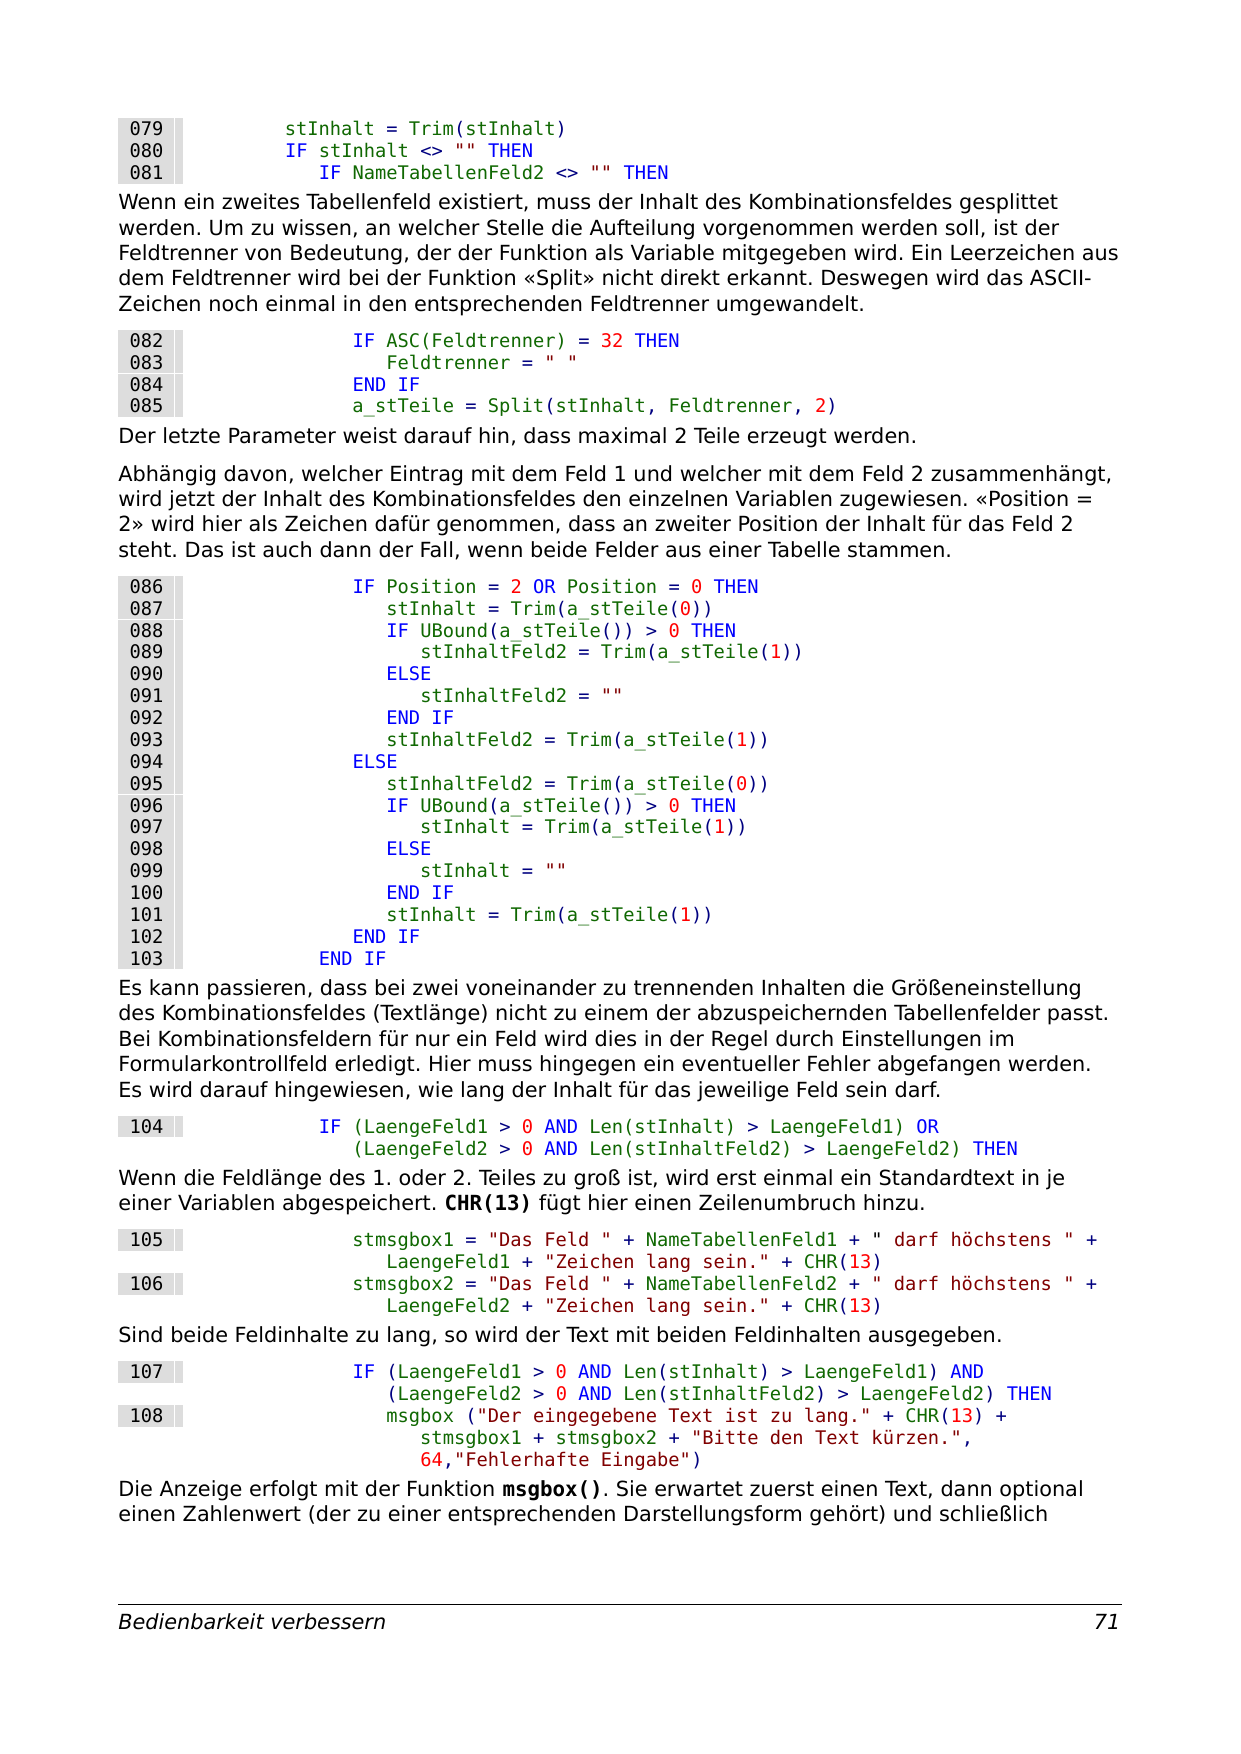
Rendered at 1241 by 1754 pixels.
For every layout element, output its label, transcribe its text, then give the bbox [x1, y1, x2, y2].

list Feldtrenner = " " [183, 352, 1122, 373]
list stInhaltFeld2 = Trim(a_stTeile(0)) [183, 773, 1122, 794]
list stmsgbox2 = "Das Feld " + NameTabellenFeld2 + " darf höchstens " + LaengeFeld2 + "Zeichen lang sein." + CHR(13) [118, 1273, 1122, 1317]
list stInhalt = "" [183, 860, 1122, 882]
text Wenn ein zweites Tabellenfeld existiert, muss der Inhalt des Kombinationsfeldes gesplittet werden. Um zu wissen, an welcher Stelle die Aufteilung vorgenommen werden soll, ist der Feldtrenner von Bedeutung, der der Funktion als Variable mitgegeben wird. Ein Leerzeichen aus dem Feldtrenner wird bei der Funktion «Split» nicht direkt erkannt. Deswegen wird das ASCII-Zeichen noch einmal in den entsprechenden Feldtrenner umgewandelt. [118, 190, 1122, 316]
list IF Position = 2 OR Position = 0 THEN [183, 576, 1122, 598]
list stInhaltFeld2 = Trim(a_stTeile(1)) [183, 729, 1122, 751]
list IF stInhalt <> "" THEN [183, 140, 1122, 162]
text Es kann passieren, dass bei zwei voneinander zu trennenden Inhalten die Größeneinstellung des Kombinationsfeldes (Textlänge) nicht zu einem der abzuspeichernden Tabellenfelder passt. Bei Kombinationsfeldern für nur ein Feld wird dies in der Regel durch Einstellungen im Formularkontrollfeld erledigt. Hier muss hingegen ein eventueller Fehler abgefangen werden. Es wird darauf hingewiesen, wie lang der Inhalt für das jeweilige Feld sein darf. [118, 976, 1122, 1102]
list ELSE [183, 663, 1122, 685]
list IF (LaengeFeld1 > 0 AND Len(stInhalt) > LaengeFeld1) OR (LaengeFeld2 > 0 AND Len(stInhaltFeld2) > LaengeFeld2) THEN [118, 1116, 1122, 1159]
list END IF [118, 373, 1122, 395]
list stInhalt = Trim(a_stTeile(0)) [183, 598, 1122, 619]
list stInhaltFeld2 = "" [183, 685, 1122, 707]
list IF (LaengeFeld1 > 0 AND Len(stInhalt) > LaengeFeld1) AND (LaengeFeld2 > 0 AND Len(stInhaltFeld2) > LaengeFeld2) THEN [118, 1361, 1122, 1405]
list IF UBound(a_stTeile()) > 0 THEN [118, 794, 1122, 816]
list END IF [183, 707, 1122, 729]
text Sind beide Feldinhalte zu lang, so wird der Text mit beiden Feldinhalten ausgegeben. [118, 1323, 1122, 1347]
text Die Anzeige erfolgt mit der Funktion msgbox(). Sie erwartet zuerst einen Text, dann optional einen Zahlenwert (der zu einer entsprechenden Darstellungsform gehört) und schließlich [118, 1477, 1122, 1527]
list END IF [183, 948, 1122, 969]
list ELSE [183, 838, 1122, 860]
list ELSE [183, 751, 1122, 773]
list END IF [183, 882, 1122, 904]
list stInhalt = Trim(a_stTeile(1)) [183, 904, 1122, 926]
list IF NameTabellenFeld2 <> "" THEN [183, 162, 1122, 184]
text Wenn die Feldlänge des 1. oder 2. Teiles zu groß ist, wird erst einmal ein Standardtext in je einer Variablen abgespeichert. CHR(13) fügt hier einen Zeilenumbruch hinzu. [118, 1166, 1122, 1216]
text Der letzte Parameter weist darauf hin, dass maximal 2 Teile erzeugt werden. [118, 424, 1122, 448]
list stmsgbox1 = "Das Feld " + NameTabellenFeld1 + " darf höchstens " + LaengeFeld1 + "Zeichen lang sein." + CHR(13) [118, 1229, 1122, 1273]
list stInhalt = Trim(stInhalt) [183, 118, 1122, 140]
list a_stTeile = Split(stInhalt, Feldtrenner, 2) [183, 395, 1122, 417]
list stInhalt = Trim(a_stTeile(1)) [183, 816, 1122, 838]
list IF ASC(Feldtrenner) = 32 THEN [183, 330, 1122, 352]
list stInhaltFeld2 = Trim(a_stTeile(1)) [183, 641, 1122, 663]
text Abhängig davon, welcher Eintrag mit dem Feld 1 und welcher mit dem Feld 2 zusammenhängt, wird jetzt der Inhalt des Kombinationsfeldes den einzelnen Variablen zugewiesen. «Position = 2» wird hier als Zeichen dafür genommen, dass an zweiter Position der Inhalt für das Feld 2 steht. Das ist auch dann der Fall, wenn beide Felder aus einer Tabelle stammen. [118, 462, 1122, 562]
list END IF [183, 926, 1122, 948]
list IF UBound(a_stTeile()) > 0 THEN [118, 619, 1122, 641]
list msgbox ("Der eingegebene Text ist zu lang." + CHR(13) + stmsgbox1 + stmsgbox2 + "Bitte den Text kürzen.", 64,"Fehlerhafte Eingabe") [118, 1405, 1122, 1470]
